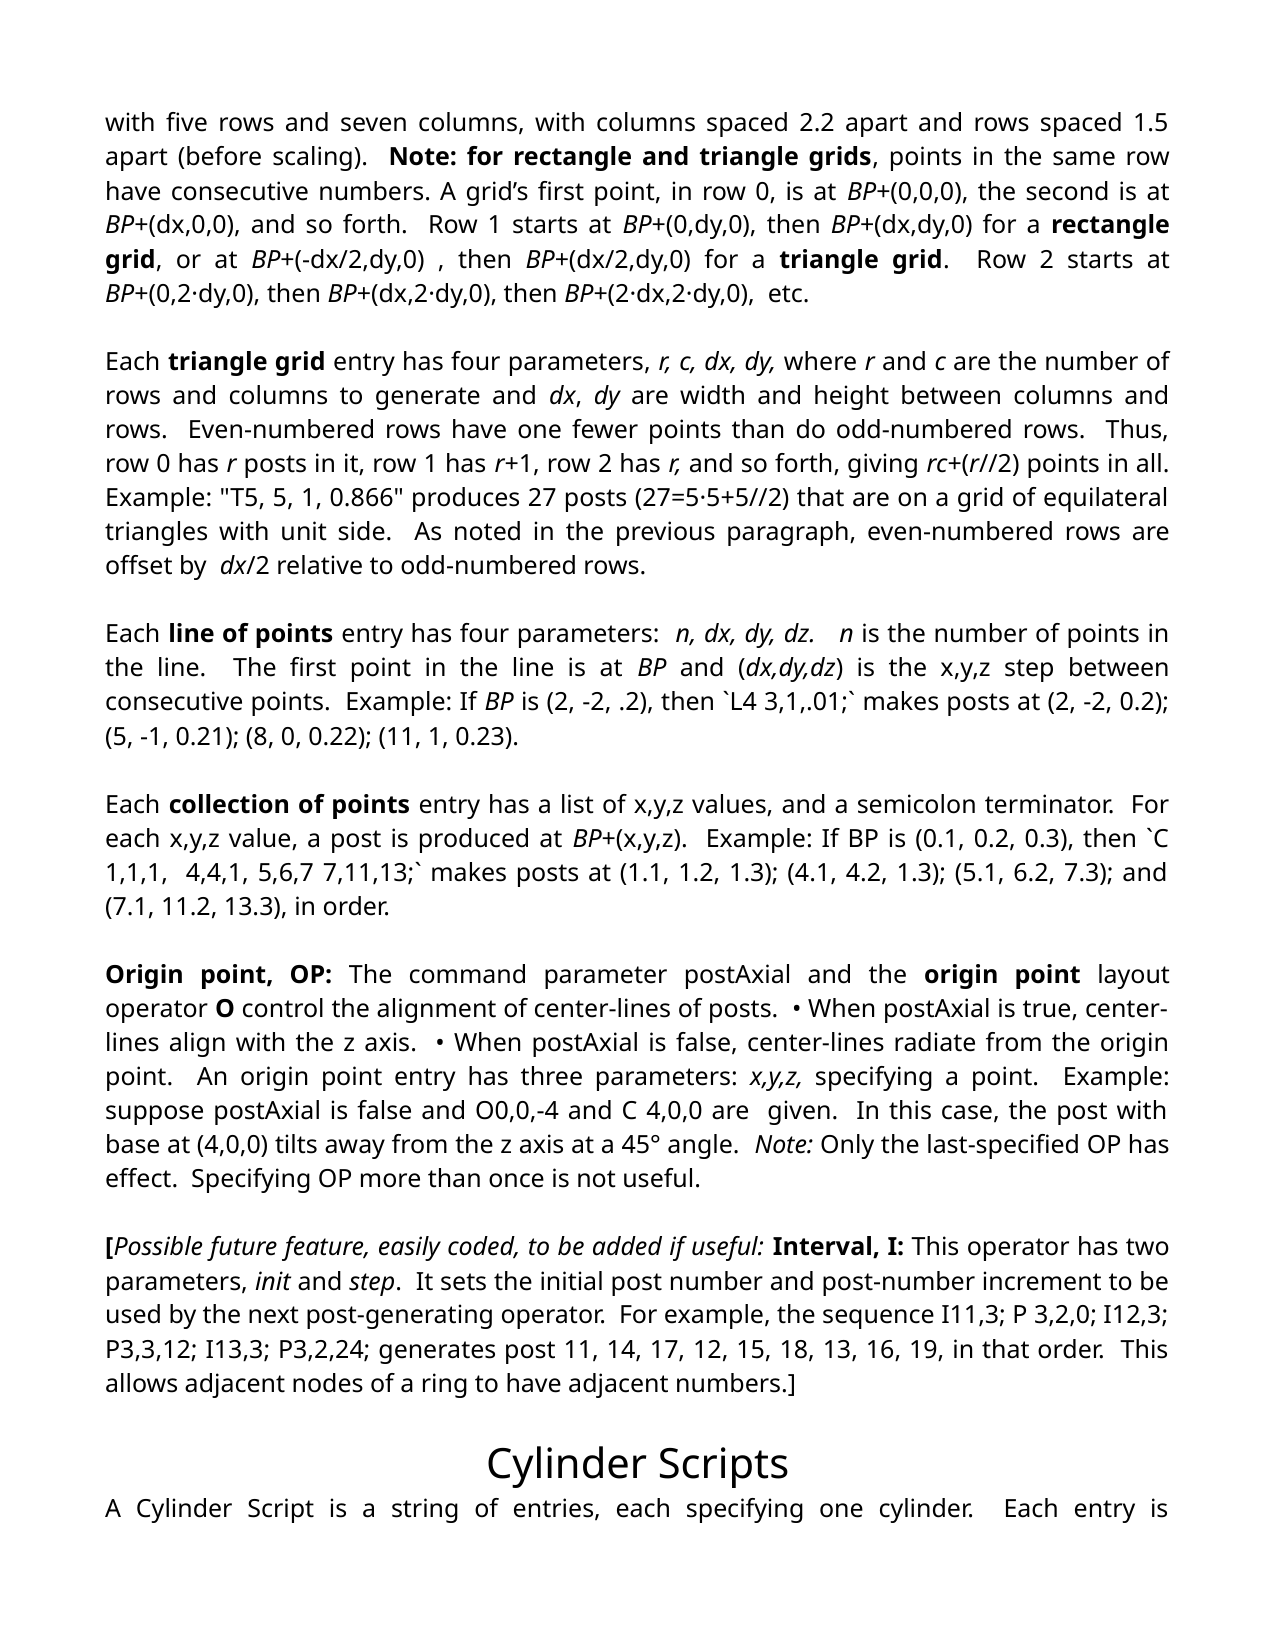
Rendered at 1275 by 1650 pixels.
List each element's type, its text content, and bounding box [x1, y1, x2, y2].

text Each triangle grid entry has four parameters, r, c, dx, dy, where r and c are the number of rows and columns to generate and dx, dy are width and height between columns and rows. Even-numbered rows have one fewer points than do odd-numbered rows. Thus, row 0 has r posts in it, row 1 has r+1, row 2 has r, and so forth, giving rc+(r//2) points in all. Example: "T5, 5, 1, 0.866" produces 27 posts (27=5·5+5//2) that are on a grid of equilateral triangles with unit side. As noted in the previous paragraph, even-numbered rows are offset by dx/2 relative to odd-numbered rows. [105, 343, 1170, 582]
text [Possible future feature, easily coded, to be added if useful: Interval, I: This operator has two parameters, init and step. It sets the initial post number and post-number increment to be used by the next post-generating operator. For example, the sequence I11,3; P 3,2,0; I12,3; P3,3,12; I13,3; P3,2,24; generates post 11, 14, 17, 12, 15, 18, 13, 16, 19, in that order. This allows adjacent nodes of a ring to have adjacent numbers.] [105, 1229, 1170, 1399]
text Each line of points entry has four parameters: n, dx, dy, dz. n is the number of points in the line. The first point in the line is at BP and (dx,dy,dz) is the x,y,z step between consecutive points. Example: If BP is (2, -2, .2), then `L4 3,1,.01;` makes posts at (2, -2, 0.2); (5, -1, 0.21); (8, 0, 0.22); (11, 1, 0.23). [105, 616, 1170, 752]
text Cylinder Scripts [105, 1433, 1170, 1490]
text Origin point, OP: The command parameter postAxial and the origin point layout operator O control the alignment of center-lines of posts. • When postAxial is true, center-lines align with the z axis. • When postAxial is false, center-lines radiate from the origin point. An origin point entry has three parameters: x,y,z, specifying a point. Example: suppose postAxial is false and O0,0,-4 and C 4,0,0 are given. In this case, the post with base at (4,0,0) tilts away from the z axis at a 45° angle. Note: Only the last-specified OP has effect. Specifying OP more than once is not useful. [105, 957, 1170, 1195]
text with five rows and seven columns, with columns spaced 2.2 apart and rows spaced 1.5 apart (before scaling). Note: for rectangle and triangle grids, points in the same row have consecutive numbers. A grid’s first point, in row 0, is at BP+(0,0,0), the second is at BP+(dx,0,0), and so forth. Row 1 starts at BP+(0,dy,0), then BP+(dx,dy,0) for a rectangle grid, or at BP+(-dx/2,dy,0) , then BP+(dx/2,dy,0) for a triangle grid. Row 2 starts at BP+(0,2·dy,0), then BP+(dx,2·dy,0), then BP+(2·dx,2·dy,0), etc. [105, 105, 1170, 309]
text A Cylinder Script is a string of entries, each specifying one cylinder. Each entry is [105, 1490, 1170, 1524]
text Each collection of points entry has a list of x,y,z values, and a semicolon terminator. For each x,y,z value, a post is produced at BP+(x,y,z). Example: If BP is (0.1, 0.2, 0.3), then `C 1,1,1, 4,4,1, 5,6,7 7,11,13;` makes posts at (1.1, 1.2, 1.3); (4.1, 4.2, 1.3); (5.1, 6.2, 7.3); and (7.1, 11.2, 13.3), in order. [105, 786, 1170, 922]
